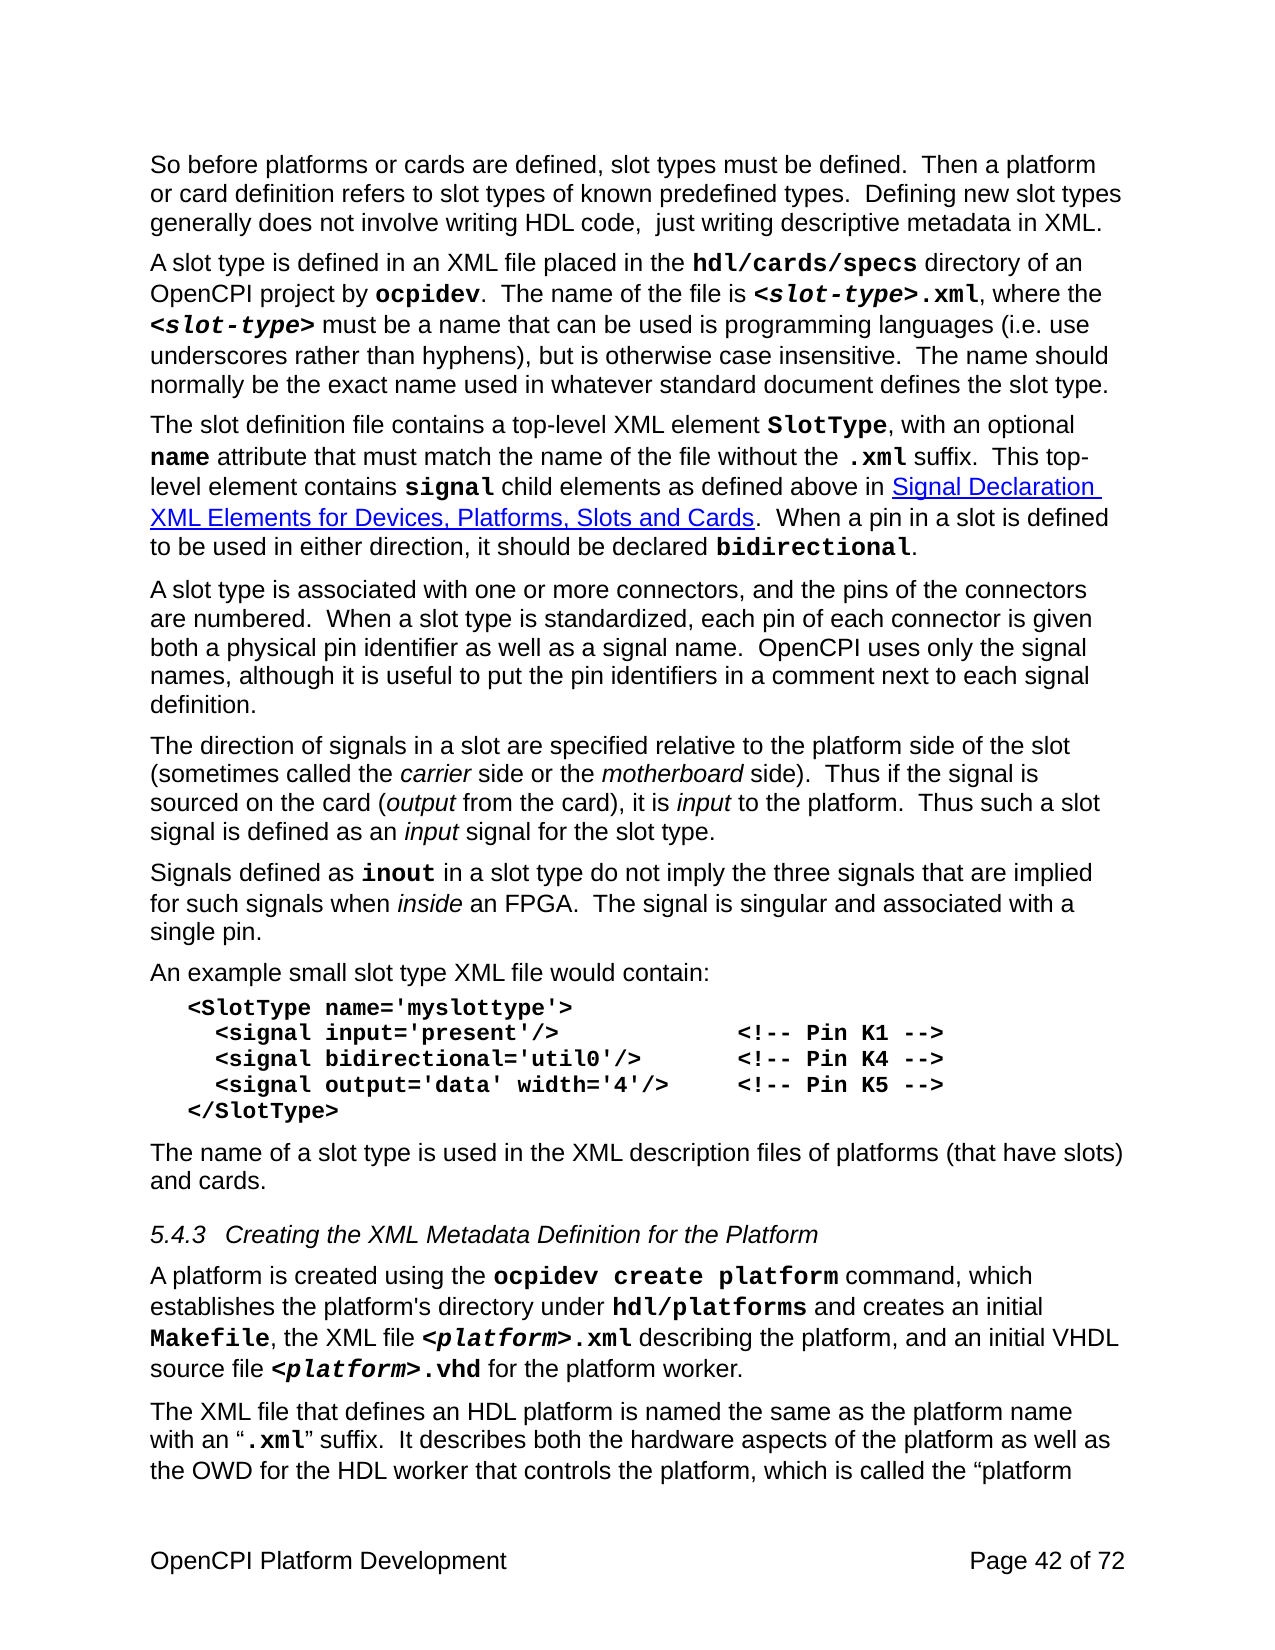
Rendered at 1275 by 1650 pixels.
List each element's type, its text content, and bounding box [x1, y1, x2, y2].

text A platform is created using the ocpidev create platform command, which establishes the platform's directory under hdl/platforms and creates an initial Makefile, the XML file <platform>.xml describing the platform, and an initial VHDL source file <platform>.vhd for the platform worker. [150, 1261, 1125, 1384]
text The slot definition file contains a top-level XML element SlotType, with an optional name attribute that must match the name of the file without the .xml suffix. This top-level element contains signal child elements as defined above in Signal Declaration XML Elements for Devices, Platforms, Slots and Cards. When a pin in a slot is defined to be used in either direction, it should be declared bidirectional. [150, 411, 1125, 563]
text A slot type is associated with one or more connectors, and the pins of the connectors are numbered. When a slot type is standardized, each pin of each connector is given both a physical pin identifier as well as a signal name. OpenCPI uses only the signal names, although it is useful to put the pin identifiers in a comment next to each signal definition. [150, 575, 1125, 719]
text The name of a slot type is used in the XML description files of platforms (that have slots) and cards. [150, 1137, 1125, 1195]
text An example small slot type XML file would contain: [150, 958, 1125, 987]
text The XML file that defines an HDL platform is named the same as the platform name with an “.xml” suffix. It describes both the hardware aspects of the platform as well as the OWD for the HDL worker that controls the platform, which is called the “platform [150, 1396, 1125, 1485]
subtitle Creating the XML Metadata Definition for the Platform [150, 1220, 1125, 1249]
text So before platforms or cards are defined, slot types must be defined. Then a platform or card definition refers to slot types of known predefined types. Defining new slot types generally does not involve writing HDL code, just writing descriptive metadata in XML. [150, 150, 1125, 236]
text Signals defined as inout in a slot type do not imply the three signals that are implied for such signals when inside an FPGA. The signal is singular and associated with a single pin. [150, 858, 1125, 946]
text <SlotType name='myslottype'> <signal input='present'/> <!-- Pin K1 --> <signal bidirectional='util0'/> <!-- Pin K4 --> <signal output='data' width='4'/> <!-- Pin K5 --> </SlotType> [187, 996, 1125, 1126]
text A slot type is defined in an XML file placed in the hdl/cards/specs directory of an OpenCPI project by ocpidev. The name of the file is <slot-type>.xml, where the <slot-type> must be a name that can be used is programming languages (i.e. use underscores rather than hyphens), but is otherwise case insensitive. The name should normally be the exact name used in whatever standard document defines the slot type. [150, 248, 1125, 398]
text The direction of signals in a slot are specified relative to the platform side of the slot (sometimes called the carrier side or the motherboard side). Thus if the signal is sourced on the card (output from the card), it is input to the platform. Thus such a slot signal is defined as an input signal for the slot type. [150, 731, 1125, 846]
